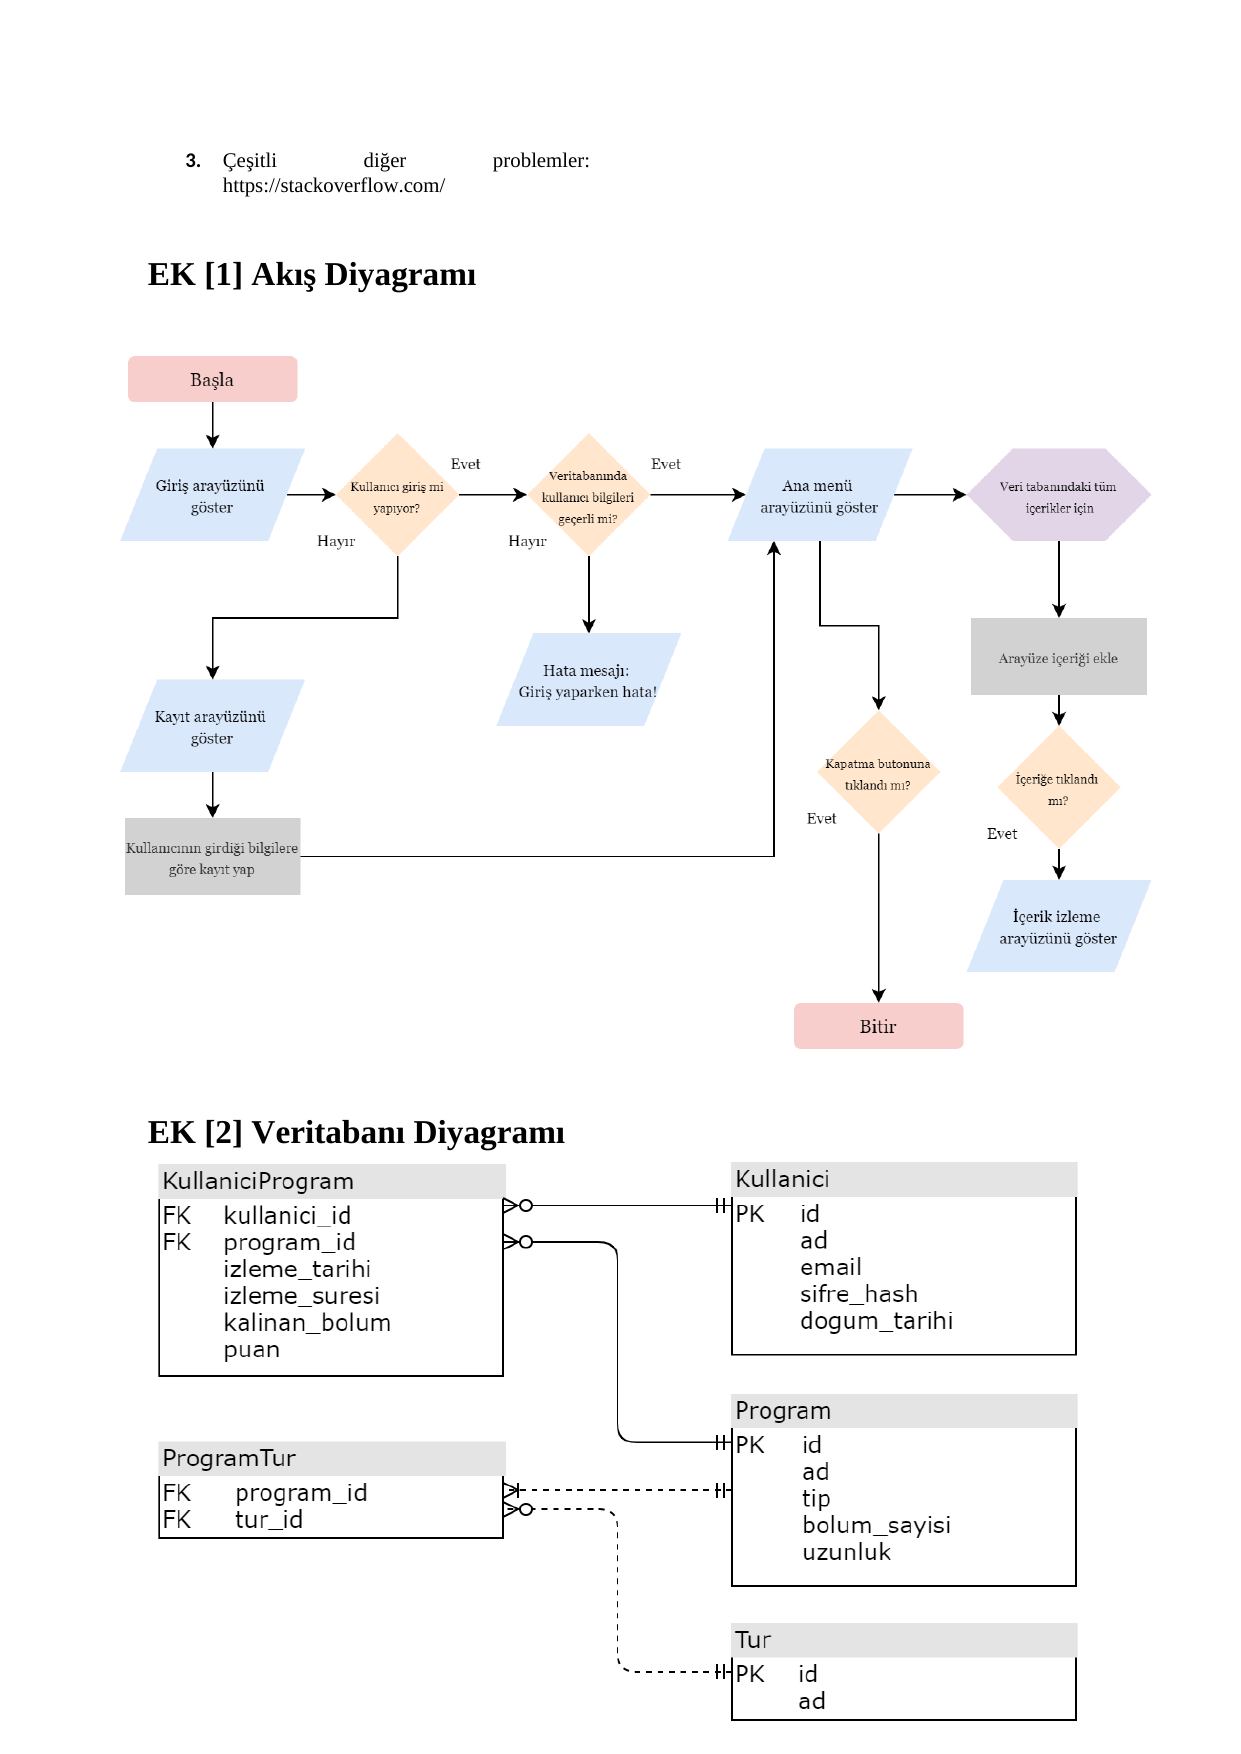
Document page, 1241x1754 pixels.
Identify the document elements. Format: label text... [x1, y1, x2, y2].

picture [120, 355, 1152, 1051]
text EK [1] Akış Diyagramı [148, 254, 590, 293]
picture [158, 1162, 1078, 1722]
text EK [2] Veritabanı Diyagramı [148, 1112, 590, 1151]
list Çeşitli diğer problemler: https://stackoverflow.com/ [185, 148, 590, 197]
